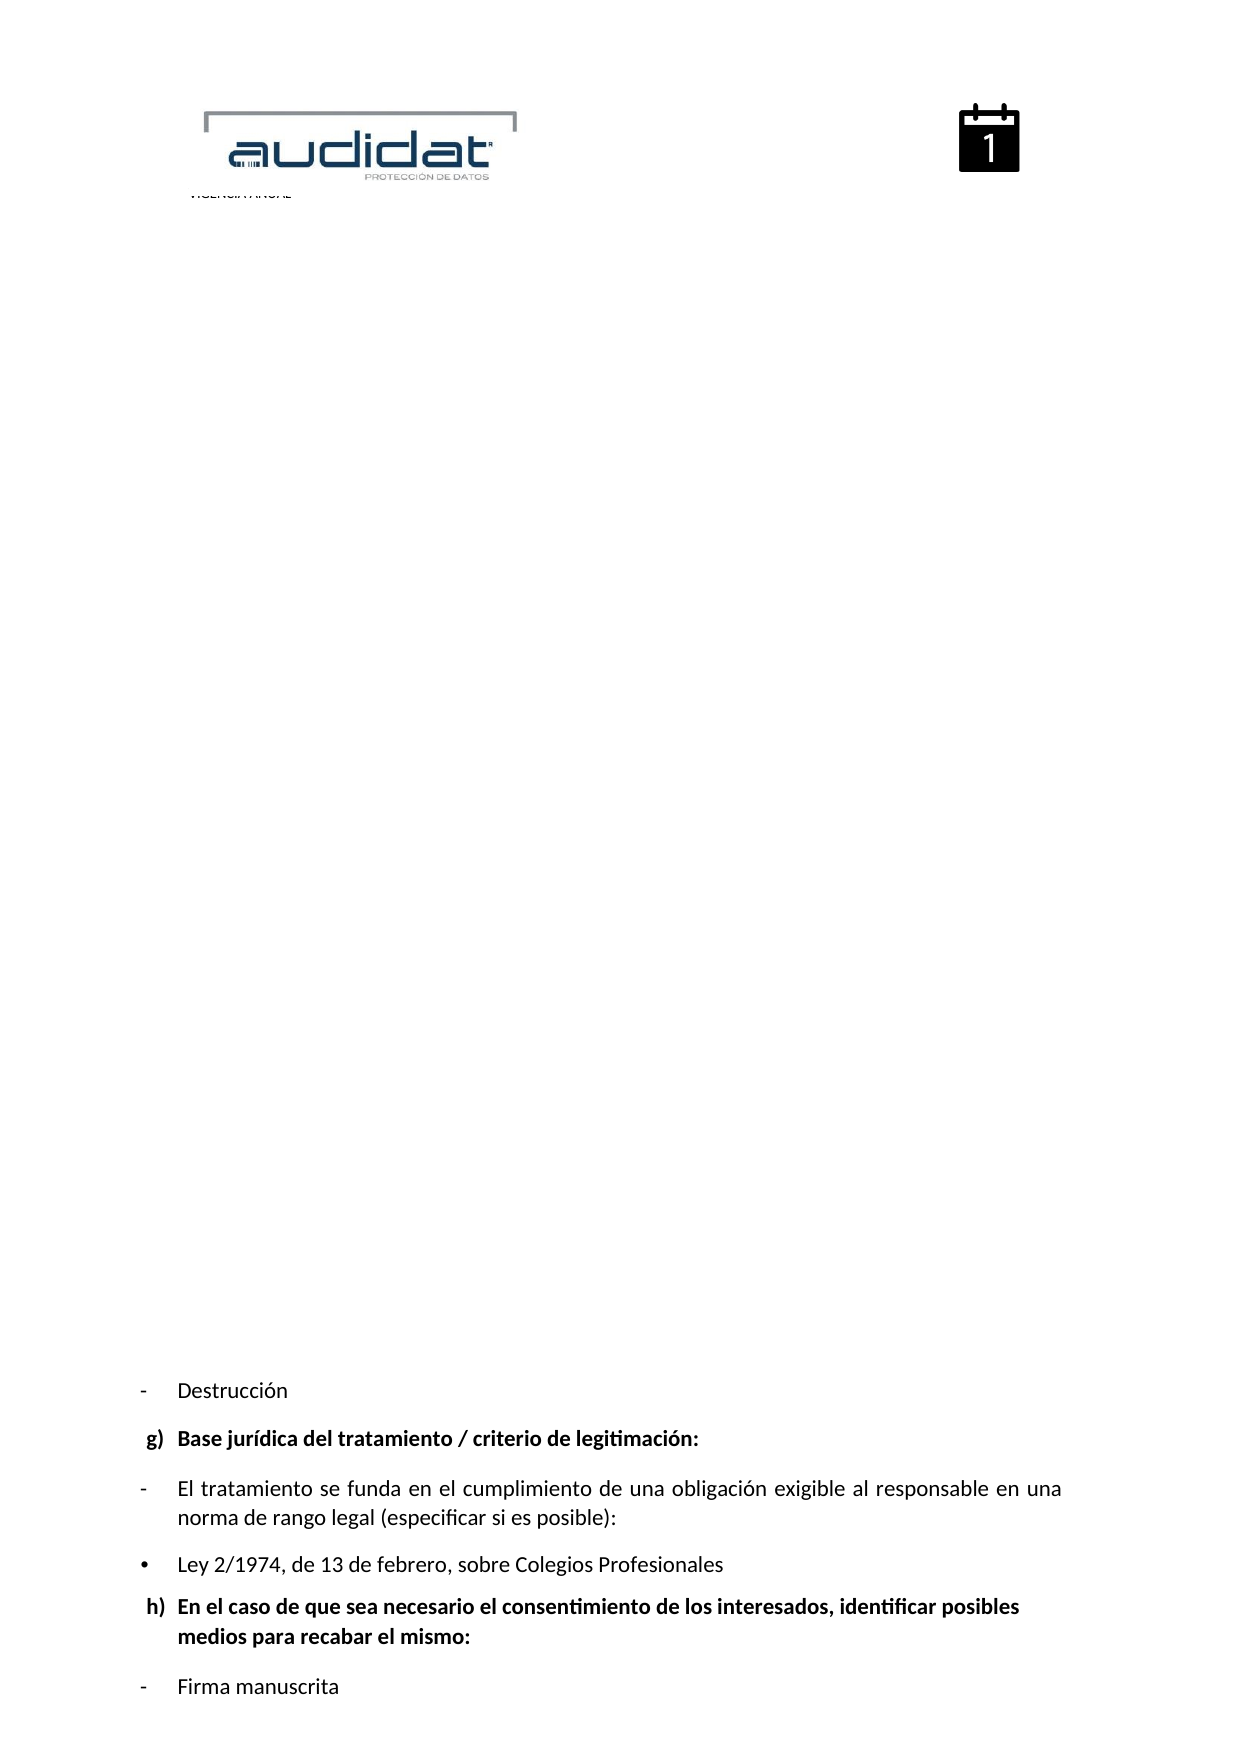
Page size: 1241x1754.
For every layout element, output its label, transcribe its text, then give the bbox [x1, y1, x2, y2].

list Firma manuscrita [140, 1672, 1064, 1700]
list Base jurídica del tratamiento / criterio de legitimación: [146, 1424, 1064, 1452]
list Ley 2/1974, de 13 de febrero, sobre Colegios Profesionales [140, 1551, 1064, 1578]
list Destrucción [140, 1376, 1064, 1404]
list El tratamiento se funda en el cumplimiento de una obligación exigible al responsable en una norma de rango legal (especificar si es posible): [140, 1474, 1064, 1531]
list En el caso de que sea necesario el consentimiento de los interesados, identificar posibles medios para recabar el mismo: [146, 1592, 1064, 1650]
